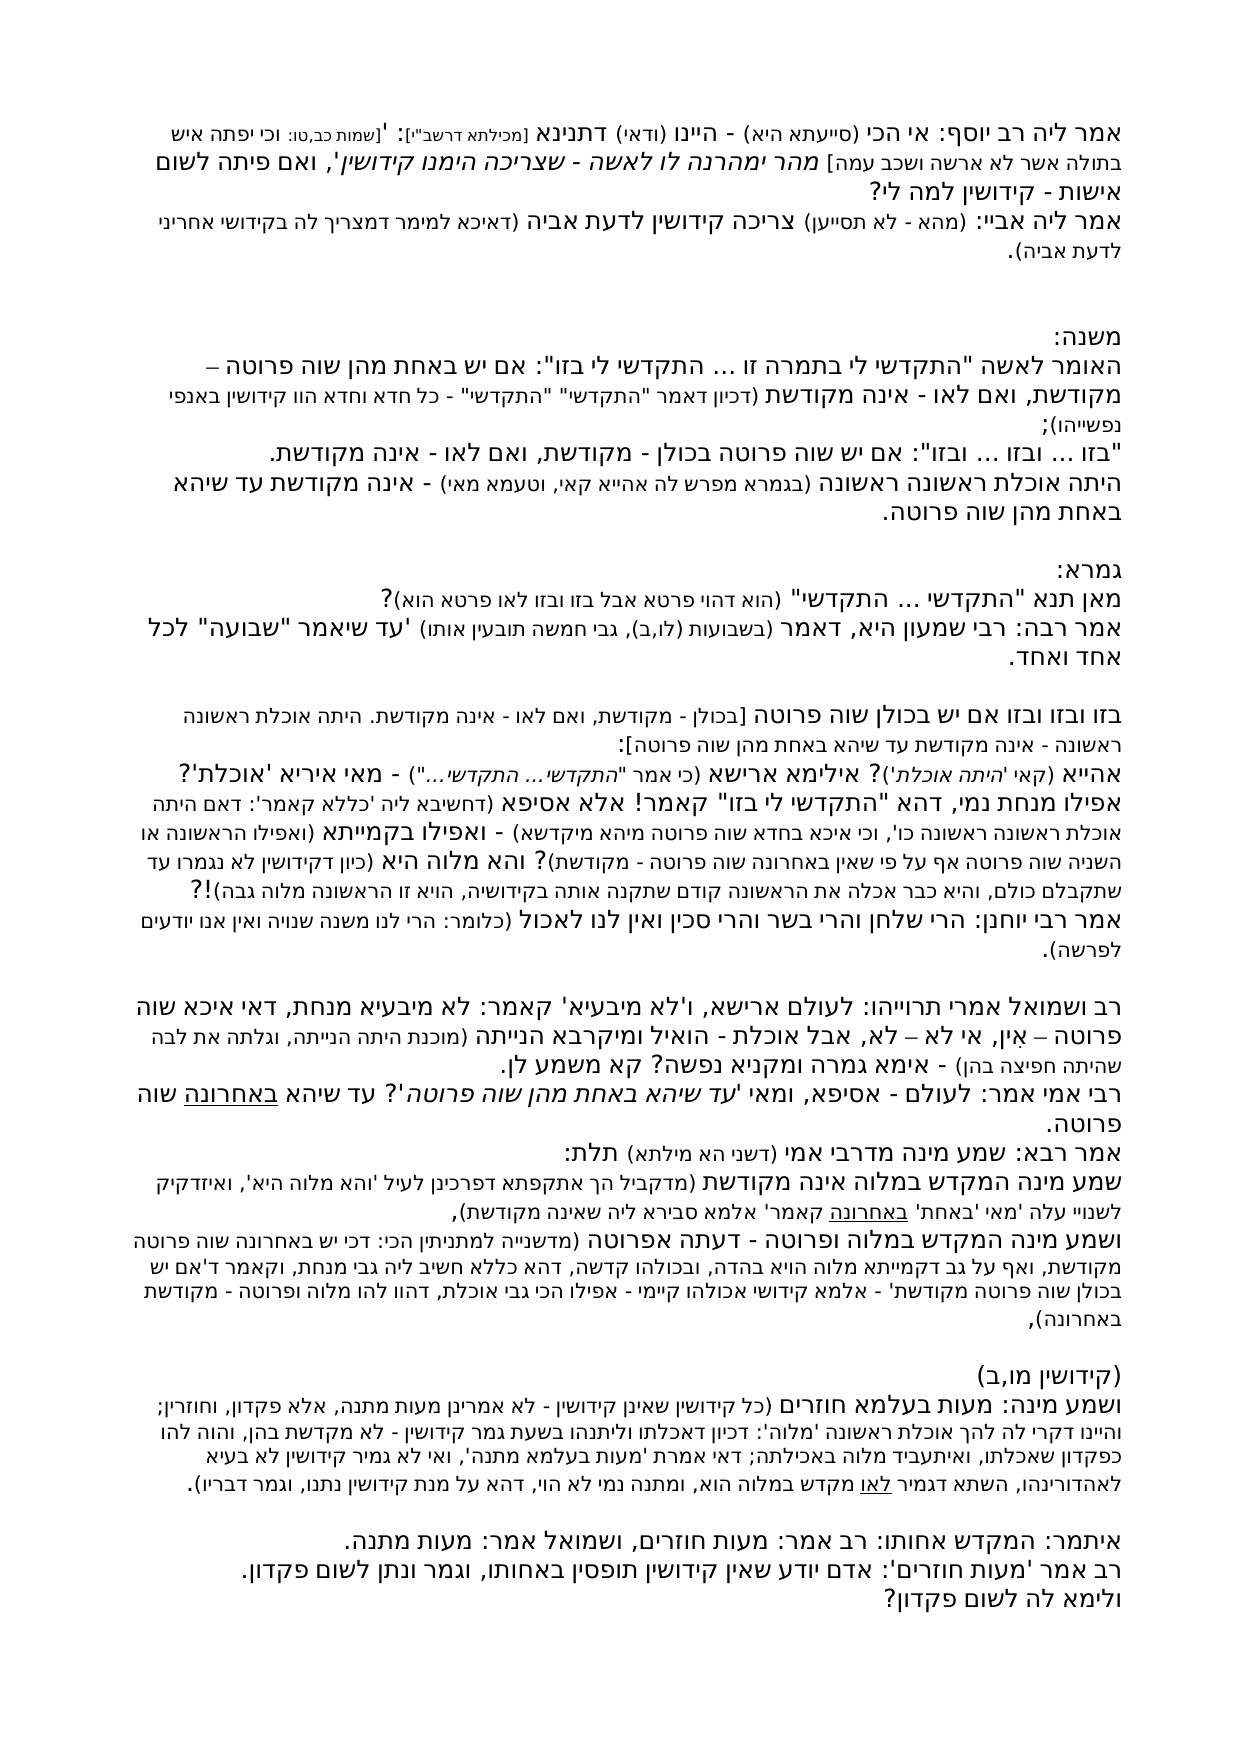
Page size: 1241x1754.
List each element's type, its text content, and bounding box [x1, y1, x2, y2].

text היתה אוכלת ראשונה ראשונה (בגמרא מפרש לה אהייא קאי, וטעמא מאי) - אינה מקודשת עד שיהא באחת מהן שוה פרוטה. [118, 468, 1122, 526]
text אמר רבא: שמע מינה מדרבי אמי (דשני הא מילתא) תלת: [118, 1138, 1122, 1167]
text ושמע מינה המקדש במלוה ופרוטה - דעתה אפרוטה (מדשנייה למתניתין הכי: דכי יש באחרונה שוה פרוטה מקודשת, ואף על גב דקמייתא מלוה הויא בהדה, ובכולהו קדשה, דהא כללא חשיב ליה גבי מנחת, וקאמר ד'אם יש בכולן שוה פרוטה מקודשת' - אלמא קידושי אכולהו קיימי - אפילו הכי גבי אוכלת, דהוו להו מלוה ופרוטה - מקודשת באחרונה), [118, 1226, 1122, 1333]
text רב אמר 'מעות חוזרים': אדם יודע שאין קידושין תופסין באחותו, וגמר ונתן לשום פקדון. [118, 1556, 1122, 1585]
text (קידושין מו,ב) [118, 1361, 1122, 1391]
text "בזו ... ובזו ... ובזו": אם יש שוה פרוטה בכולן - מקודשת, ואם לאו - אינה מקודשת. [118, 438, 1122, 468]
text אמר ליה רב יוסף: אי הכי (סייעתא היא) - היינו (ודאי) דתנינא [מכילתא דרשב"י]: '[שמות כב,טו: וכי יפתה איש בתולה אשר לא ארשה ושכב עמה] מהר ימהרנה לו לאשה - שצריכה הימנו קידושין', ואם פיתה לשום אישות - קידושין למה לי? [118, 118, 1122, 206]
text רב ושמואל אמרי תרוייהו: לעולם ארישא, ו'לא מיבעיא' קאמר: לא מיבעיא מנחת, דאי איכא שוה פרוטה – אִין, אי לא – לא, אבל אוכלת - הואיל ומיקרבא הנייתה (מוכנת היתה הנייתה, וגלתה את לבה שהיתה חפיצה בהן) - אימא גמרה ומקניא נפשה? קא משמע לן. [118, 992, 1122, 1080]
text אמר ליה אביי: (מהא - לא תסייען) צריכה קידושין לדעת אביה (דאיכא למימר דמצריך לה בקידושי אחריני לדעת אביה). [118, 206, 1122, 264]
text מאן תנא "התקדשי ... התקדשי" (הוא דהוי פרטא אבל בזו ובזו לאו פרטא הוא)? [118, 584, 1122, 613]
text אמר רבי יוחנן: הרי שלחן והרי בשר והרי סכין ואין לנו לאכול (כלומר: הרי לנו משנה שנויה ואין אנו יודעים לפרשה). [118, 905, 1122, 963]
text רבי אמי אמר: לעולם - אסיפא, ומאי 'עד שיהא באחת מהן שוה פרוטה'? עד שיהא באחרונה שוה פרוטה. [118, 1080, 1122, 1138]
text איתמר: המקדש אחותו: רב אמר: מעות חוזרים, ושמואל אמר: מעות מתנה. [118, 1526, 1122, 1556]
text אמר רבה: רבי שמעון היא, דאמר (בשבועות (לו,ב), גבי חמשה תובעין אותו) 'עד שיאמר "שבועה" לכל אחד ואחד. [118, 613, 1122, 672]
text גמרא: [118, 555, 1122, 584]
text משנה: [118, 322, 1122, 351]
text שמע מינה המקדש במלוה אינה מקודשת (מדקביל הך אתקפתא דפרכינן לעיל 'והא מלוה היא', ואיזדקיק לשנויי עלה 'מאי 'באחת' באחרונה קאמר' אלמא סבירא ליה שאינה מקודשת), [118, 1167, 1122, 1226]
text אהייא (קאי 'היתה אוכלת')? אילימא ארישא (כי אמר "התקדשי... התקדשי...") - מאי איריא 'אוכלת'? אפילו מנחת נמי, דהא "התקדשי לי בזו" קאמר! אלא אסיפא (דחשיבא ליה 'כללא קאמר': דאם היתה אוכלת ראשונה ראשונה כו', וכי איכא בחדא שוה פרוטה מיהא מיקדשא) - ואפילו בקמייתא (ואפילו הראשונה או השניה שוה פרוטה אף על פי שאין באחרונה שוה פרוטה - מקודשת)? והא מלוה היא (כיון דקידושין לא נגמרו עד שתקבלם כולם, והיא כבר אכלה את הראשונה קודם שתקנה אותה בקידושיה, הויא זו הראשונה מלוה גבה)!? [118, 759, 1122, 905]
text ולימא לה לשום פקדון? [118, 1585, 1122, 1614]
text בזו ובזו ובזו אם יש בכולן שוה פרוטה [בכולן - מקודשת, ואם לאו - אינה מקודשת. היתה אוכלת ראשונה ראשונה - אינה מקודשת עד שיהא באחת מהן שוה פרוטה]: [118, 700, 1122, 759]
text האומר לאשה "התקדשי לי בתמרה זו ... התקדשי לי בזו": אם יש באחת מהן שוה פרוטה – מקודשת, ואם לאו - אינה מקודשת (דכיון דאמר "התקדשי" "התקדשי" - כל חדא וחדא הוו קידושין באנפי נפשייהו); [118, 351, 1122, 438]
text ושמע מינה: מעות בעלמא חוזרים (כל קידושין שאינן קידושין - לא אמרינן מעות מתנה, אלא פקדון, וחוזרין; והיינו דקרי לה להך אוכלת ראשונה 'מלוה': דכיון דאכלתו וליתנהו בשעת גמר קידושין - לא מקדשת בהן, והוה להו כפקדון שאכלתו, ואיתעביד מלוה באכילתה; דאי אמרת 'מעות בעלמא מתנה', ואי לא גמיר קידושין לא בעיא לאהדורינהו, השתא דגמיר לאו מקדש במלוה הוא, ומתנה נמי לא הוי, דהא על מנת קידושין נתנו, וגמר דבריו). [118, 1391, 1122, 1498]
